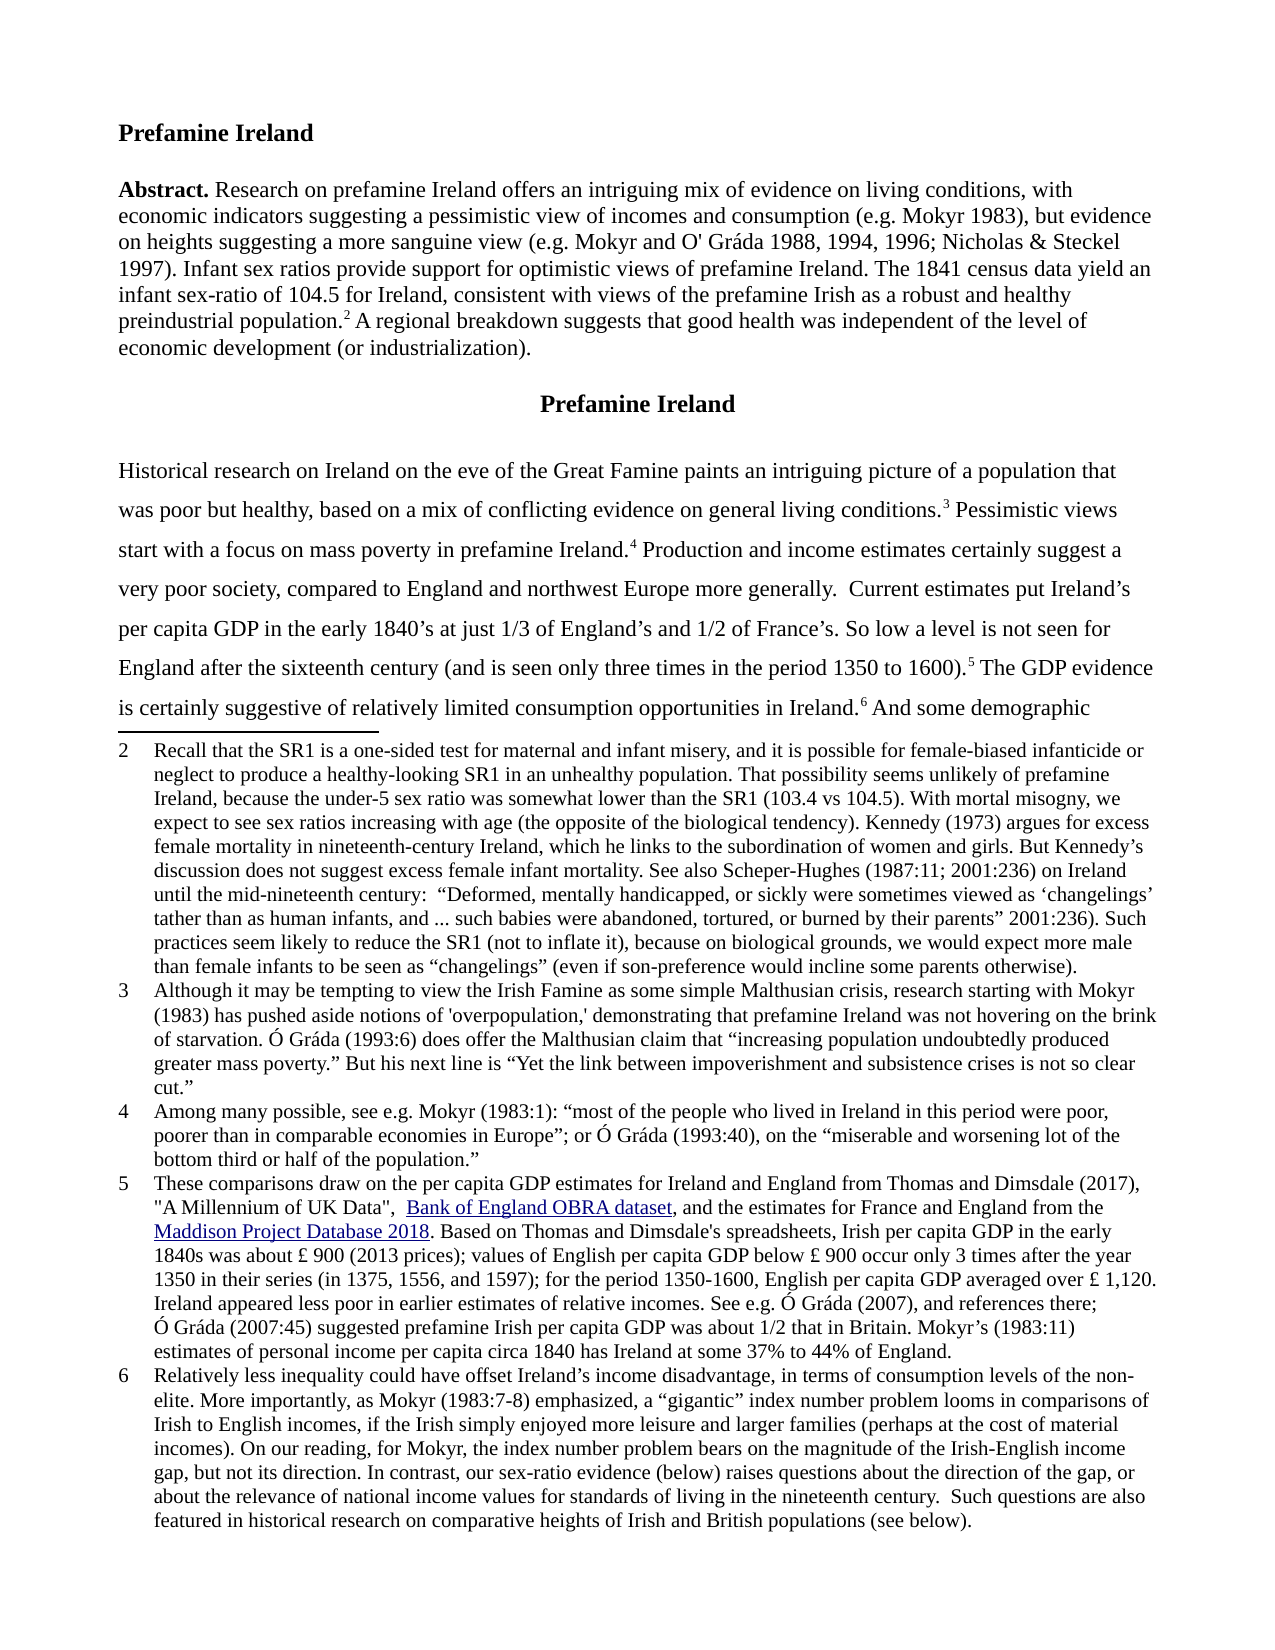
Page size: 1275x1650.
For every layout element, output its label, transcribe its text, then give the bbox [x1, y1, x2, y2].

text Prefamine Ireland [118, 389, 1157, 418]
text Among many possible, see e.g. Mokyr (1983:1): “most of the people who lived in Ireland in this period were poor, poorer than in comparable economies in Europe”; or Ó Gráda (1993:40), on the “miserable and worsening lot of the bottom third or half of the population.” [118, 1099, 1157, 1171]
text Historical research on Ireland on the eve of the Great Famine paints an intriguing picture of a population that was poor but healthy, based on a mix of conflicting evidence on general living conditions. Pessimistic views start with a focus on mass poverty in prefamine Ireland. Production and income estimates certainly suggest a very poor society, compared to England and northwest Europe more generally. Current estimates put Ireland’s per capita GDP in the early 1840’s at just 1/3 of England’s and 1/2 of France’s. So low a level is not seen for England after the sixteenth century (and is seen only three times in the period 1350 to 1600). The GDP evidence is certainly suggestive of relatively limited consumption opportunities in Ireland. And some demographic [118, 457, 1157, 720]
text These comparisons draw on the per capita GDP estimates for Ireland and England from Thomas and Dimsdale (2017), "A Millennium of UK Data", Bank of England OBRA dataset, and the estimates for France and England from the Maddison Project Database 2018. Based on Thomas and Dimsdale's spreadsheets, Irish per capita GDP in the early 1840s was about £ 900 (2013 prices); values of English per capita GDP below £ 900 occur only 3 times after the year 1350 in their series (in 1375, 1556, and 1597); for the period 1350-1600, English per capita GDP averaged over £ 1,120. Ireland appeared less poor in earlier estimates of relative incomes. See e.g. Ó Gráda (2007), and references there; Ó Gráda (2007:45) suggested prefamine Irish per capita GDP was about 1/2 that in Britain. Mokyr’s (1983:11) estimates of personal income per capita circa 1840 has Ireland at some 37% to 44% of England. [118, 1171, 1157, 1363]
text Prefamine Ireland [118, 118, 1157, 147]
text Abstract. Research on prefamine Ireland offers an intriguing mix of evidence on living conditions, with economic indicators suggesting a pessimistic view of incomes and consumption (e.g. Mokyr 1983), but evidence on heights suggesting a more sanguine view (e.g. Mokyr and O' Gráda 1988, 1994, 1996; Nicholas & Steckel 1997). Infant sex ratios provide support for optimistic views of prefamine Ireland. The 1841 census data yield an infant sex-ratio of 104.5 for Ireland, consistent with views of the prefamine Irish as a robust and healthy preindustrial population. A regional breakdown suggests that good health was independent of the level of economic development (or industrialization). [118, 176, 1157, 360]
text Relatively less inequality could have offset Ireland’s income disadvantage, in terms of consumption levels of the non-elite. More importantly, as Mokyr (1983:7-8) emphasized, a “gigantic” index number problem looms in comparisons of Irish to English incomes, if the Irish simply enjoyed more leisure and larger families (perhaps at the cost of material incomes). On our reading, for Mokyr, the index number problem bears on the magnitude of the Irish-English income gap, but not its direction. In contrast, our sex-ratio evidence (below) raises questions about the direction of the gap, or about the relevance of national income values for standards of living in the nineteenth century. Such questions are also featured in historical research on comparative heights of Irish and British populations (see below). [118, 1363, 1157, 1532]
text Recall that the SR1 is a one-sided test for maternal and infant misery, and it is possible for female-biased infanticide or neglect to produce a healthy-looking SR1 in an unhealthy population. That possibility seems unlikely of prefamine Ireland, because the under-5 sex ratio was somewhat lower than the SR1 (103.4 vs 104.5). With mortal misogny, we expect to see sex ratios increasing with age (the opposite of the biological tendency). Kennedy (1973) argues for excess female mortality in nineteenth-century Ireland, which he links to the subordination of women and girls. But Kennedy’s discussion does not suggest excess female infant mortality. See also Scheper-Hughes (1987:11; 2001:236) on Ireland until the mid-nineteenth century: “Deformed, mentally handicapped, or sickly were sometimes viewed as ‘changelings’ tather than as human infants, and ... such babies were abandoned, tortured, or burned by their parents” 2001:236). Such practices seem likely to reduce the SR1 (not to inflate it), because on biological grounds, we would expect more male than female infants to be seen as “changelings” (even if son-preference would incline some parents otherwise). [118, 738, 1157, 978]
text Although it may be tempting to view the Irish Famine as some simple Malthusian crisis, research starting with Mokyr (1983) has pushed aside notions of 'overpopulation,' demonstrating that prefamine Ireland was not hovering on the brink of starvation. Ó Gráda (1993:6) does offer the Malthusian claim that “increasing population undoubtedly produced greater mass poverty.” But his next line is “Yet the link between impoverishment and subsistence crises is not so clear cut.” [118, 978, 1157, 1099]
